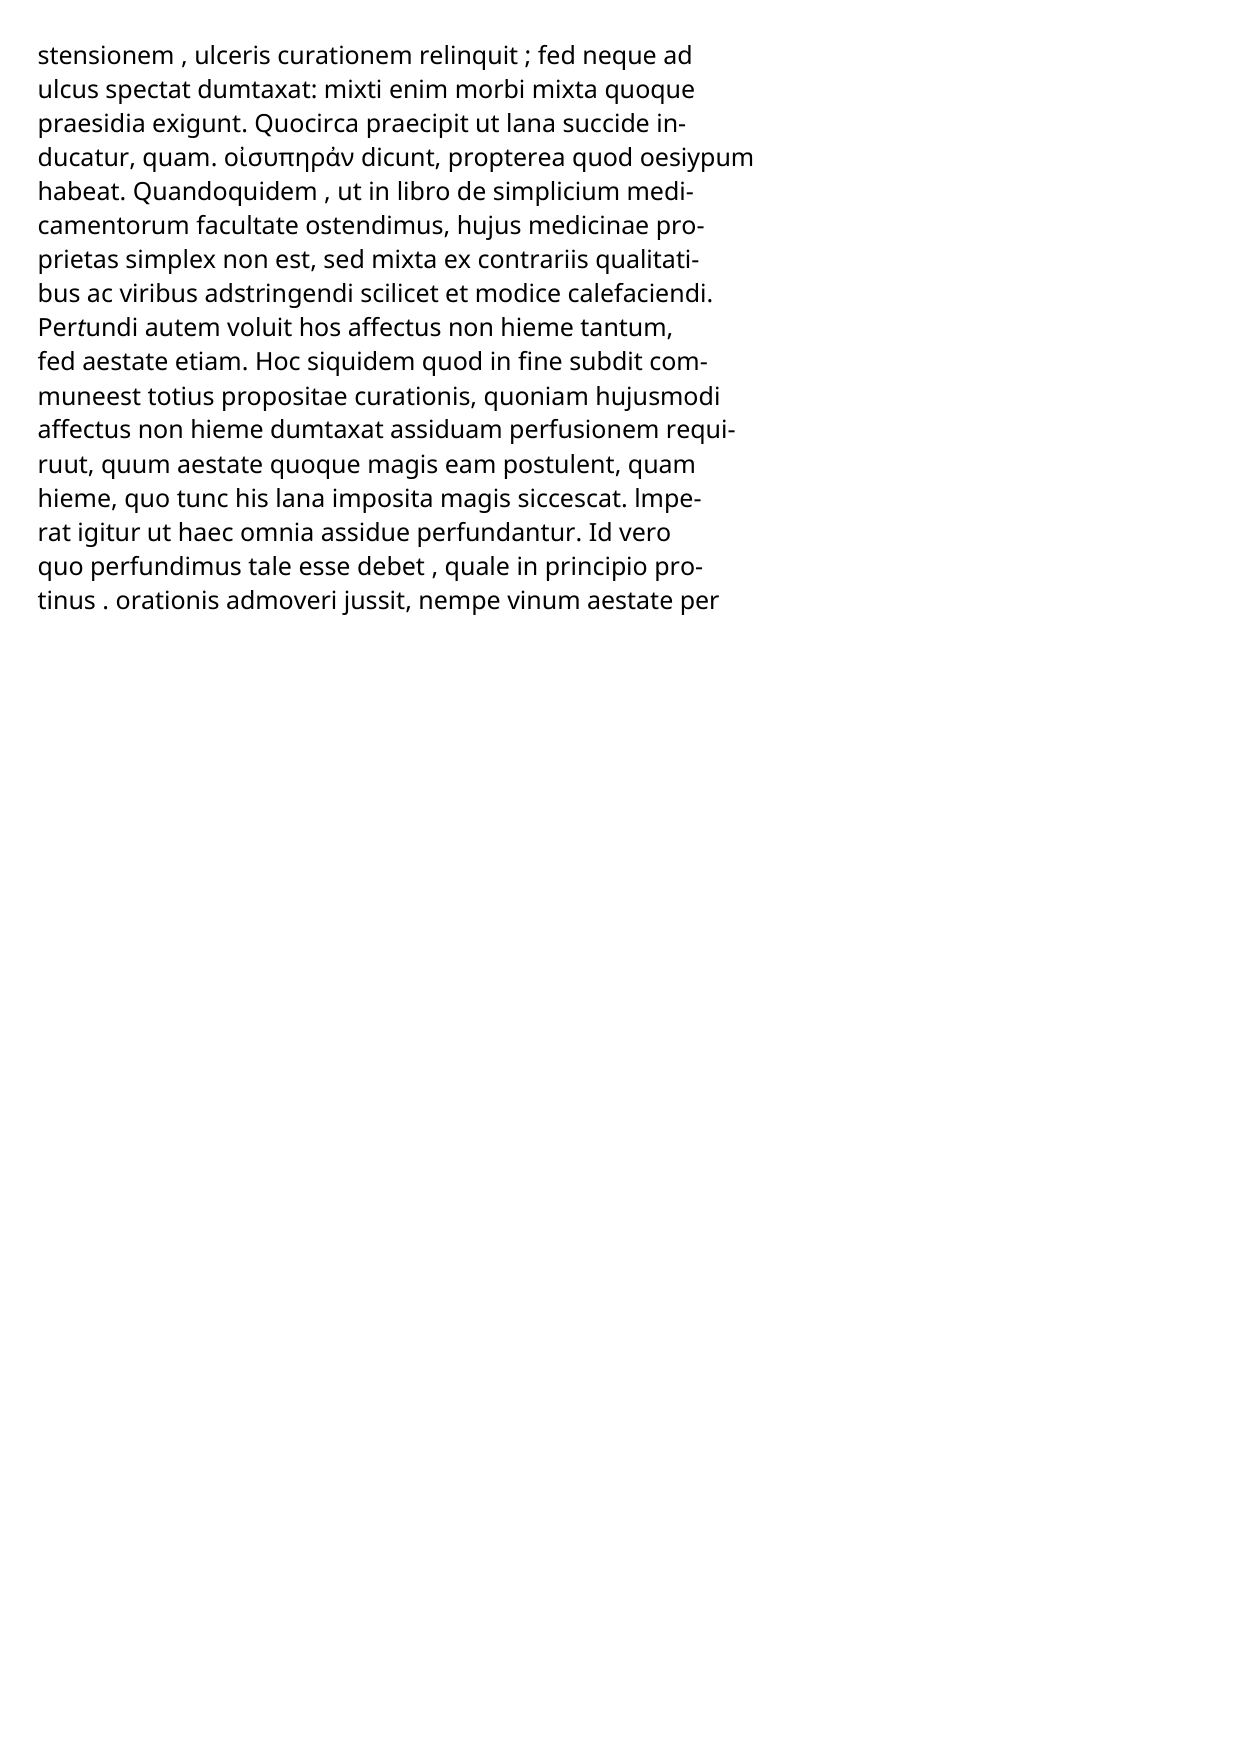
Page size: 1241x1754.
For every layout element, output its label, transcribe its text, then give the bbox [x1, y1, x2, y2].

text stensionem , ulceris curationem relinquit ; fed neque ad ulcus spectat dumtaxat: mixti enim morbi mixta quoque praesidia exigunt. Quocirca praecipit ut lana succide in- ducatur, quam. οἰσυπηρἀν dicunt, propterea quod oesiypum habeat. Quandoquidem , ut in libro de simplicium medi- camentorum facultate ostendimus, hujus medicinae pro- prietas simplex non est, sed mixta ex contrariis qualitati- bus ac viribus adstringendi scilicet et modice calefaciendi. Pertundi autem voluit hos affectus non hieme tantum, fed aestate etiam. Hoc siquidem quod in fine subdit com- muneest totius propositae curationis, quoniam hujusmodi affectus non hieme dumtaxat assiduam perfusionem requi- ruut, quum aestate quoque magis eam postulent, quam hieme, quo tunc his lana imposita magis siccescat. lmpe- rat igitur ut haec omnia assidue perfundantur. Id vero quo perfundimus tale esse debet , quale in principio pro- tinus . orationis admoveri jussit, nempe vinum aestate per [37, 37, 1203, 617]
